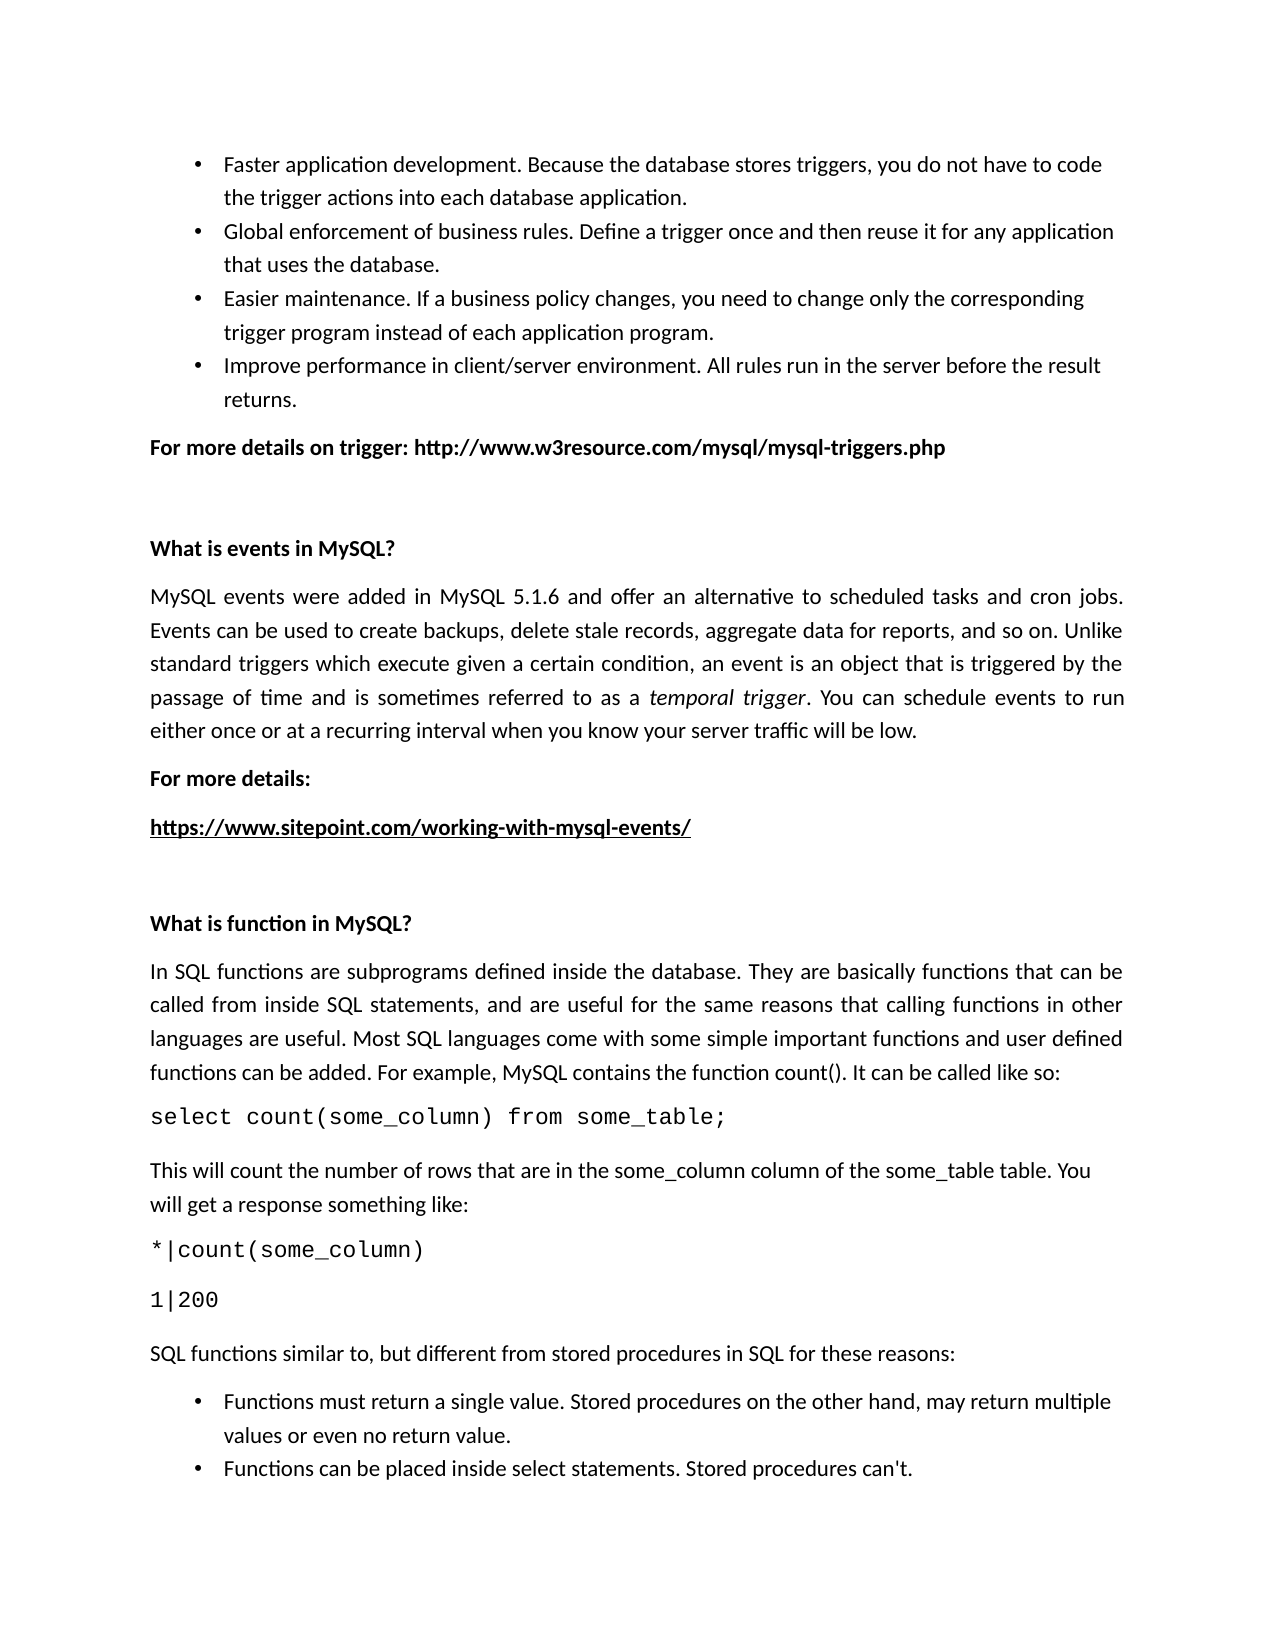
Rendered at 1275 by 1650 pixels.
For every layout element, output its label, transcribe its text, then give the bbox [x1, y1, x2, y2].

text SQL functions similar to, but different from stored procedures in SQL for these reasons: [150, 1339, 1125, 1367]
text For more details: [150, 764, 1125, 792]
list Improve performance in client/server environment. All rules run in the server before the result returns. [194, 351, 1125, 413]
list Functions can be placed inside select statements. Stored procedures can't. [194, 1454, 1125, 1482]
text 1|200 [150, 1289, 1125, 1314]
text *|count(some_column) [150, 1238, 1125, 1264]
text https://www.sitepoint.com/working-with-mysql-events/ [150, 813, 1125, 841]
text What is function in MySQL? [150, 909, 1125, 937]
list Global enforcement of business rules. Define a trigger once and then reuse it for any application that uses the database. [194, 217, 1125, 279]
text In SQL functions are subprograms defined inside the database. They are basically functions that can be called from inside SQL statements, and are useful for the same reasons that calling functions in other languages are useful. Most SQL languages come with some simple important functions and user defined functions can be added. For example, MySQL contains the function count(). It can be called like so: [150, 957, 1125, 1086]
text For more details on trigger: http://www.w3resource.com/mysql/mysql-triggers.php [150, 433, 1125, 461]
text What is events in MySQL? [150, 534, 1125, 562]
list Faster application development. Because the database stores triggers, you do not have to code the trigger actions into each database application. [194, 150, 1125, 212]
list Functions must return a single value. Stored procedures on the other hand, may return multiple values or even no return value. [194, 1387, 1125, 1449]
list Easier maintenance. If a business policy changes, you need to change only the corresponding trigger program instead of each application program. [194, 284, 1125, 346]
text MySQL events were added in MySQL 5.1.6 and offer an alternative to scheduled tasks and cron jobs. Events can be used to create backups, delete stale records, aggregate data for reports, and so on. Unlike standard triggers which execute given a certain condition, an event is an object that is triggered by the passage of time and is sometimes referred to as a temporal trigger. You can schedule events to run either once or at a recurring interval when you know your server traffic will be low. [150, 582, 1125, 744]
text This will count the number of rows that are in the some_column column of the some_table table. You will get a response something like: [150, 1156, 1125, 1218]
text select count(some_column) from some_table; [150, 1106, 1125, 1132]
